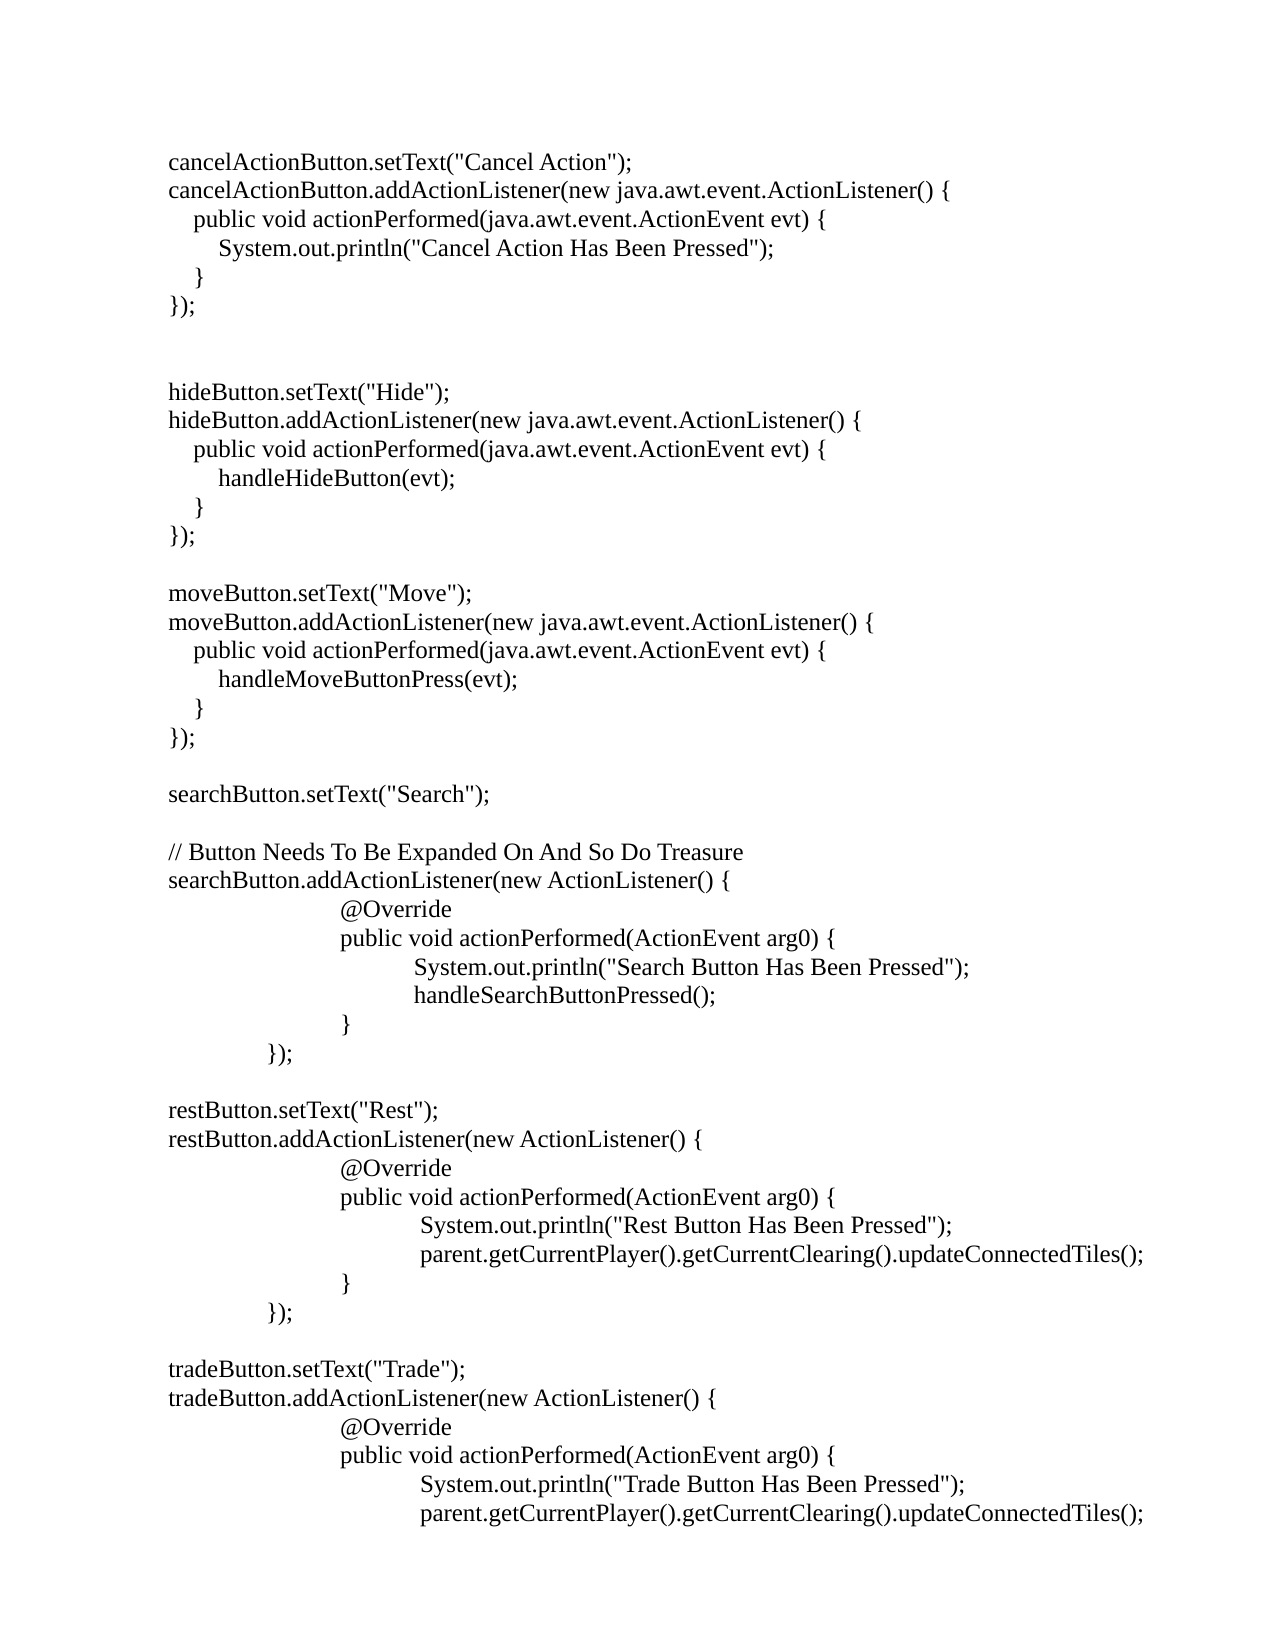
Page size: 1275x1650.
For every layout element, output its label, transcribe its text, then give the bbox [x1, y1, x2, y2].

text cancelActionButton.setText("Cancel Action"); cancelActionButton.addActionListener(new java.awt.event.ActionListener() { public void actionPerformed(java.awt.event.ActionEvent evt) { System.out.println("Cancel Action Has Been Pressed"); } }); hideButton.setText("Hide"); hideButton.addActionListener(new java.awt.event.ActionListener() { public void actionPerformed(java.awt.event.ActionEvent evt) { handleHideButton(evt); } }); moveButton.setText("Move"); moveButton.addActionListener(new java.awt.event.ActionListener() { public void actionPerformed(java.awt.event.ActionEvent evt) { handleMoveButtonPress(evt); } }); searchButton.setText("Search"); // Button Needs To Be Expanded On And So Do Treasure searchButton.addActionListener(new ActionListener() { @Override public void actionPerformed(ActionEvent arg0) { System.out.println("Search Button Has Been Pressed"); handleSearchButtonPressed(); } }); restButton.setText("Rest"); restButton.addActionListener(new ActionListener() { @Override public void actionPerformed(ActionEvent arg0) { System.out.println("Rest Button Has Been Pressed"); parent.getCurrentPlayer().getCurrentClearing().updateConnectedTiles(); } }); tradeButton.setText("Trade"); tradeButton.addActionListener(new ActionListener() { @Override public void actionPerformed(ActionEvent arg0) { System.out.println("Trade Button Has Been Pressed"); parent.getCurrentPlayer().getCurrentClearing().updateConnectedTiles(); [118, 118, 1157, 1527]
